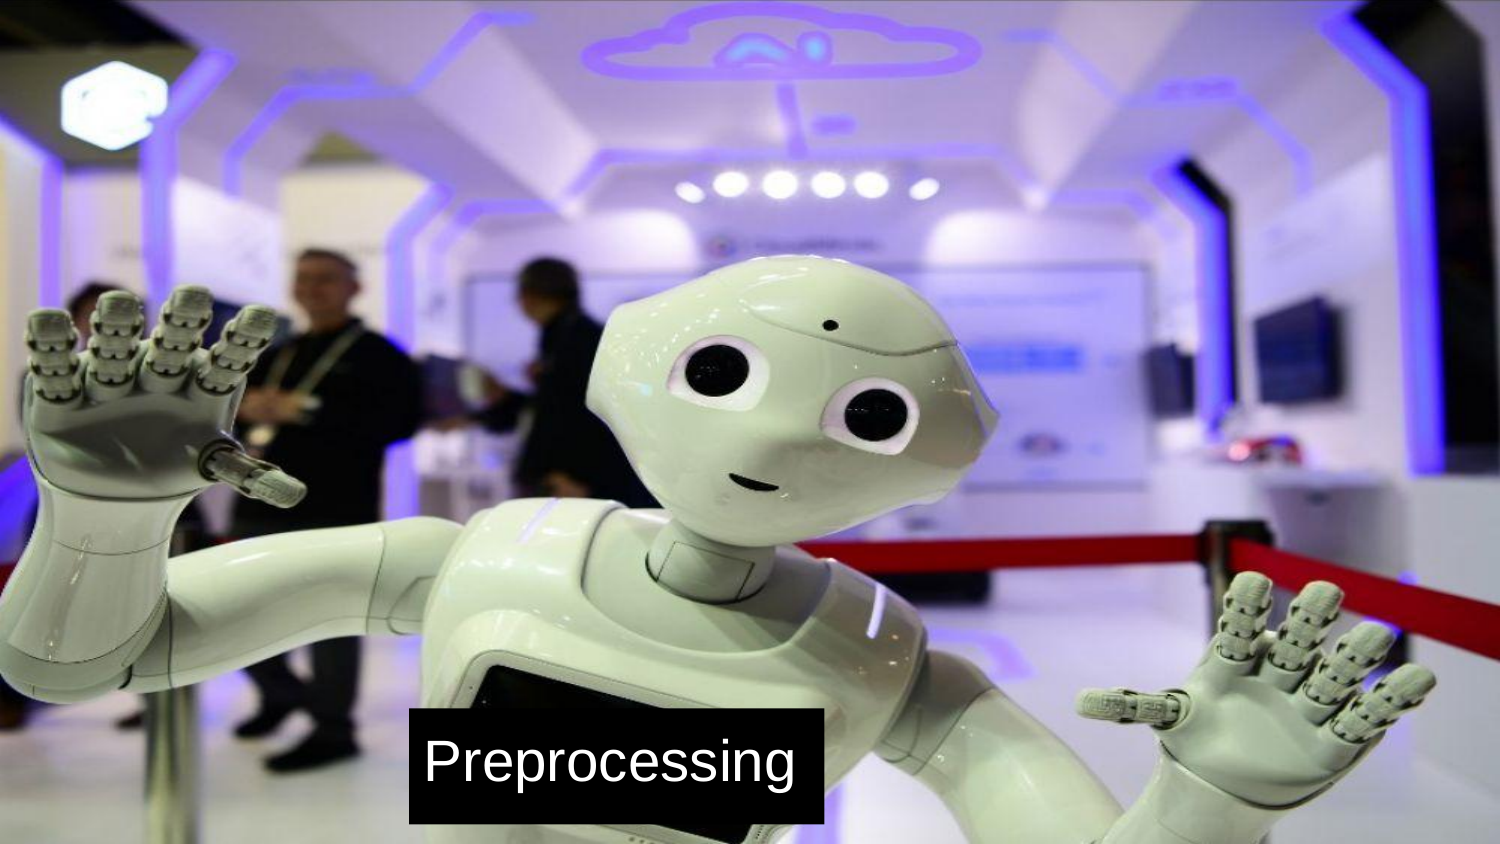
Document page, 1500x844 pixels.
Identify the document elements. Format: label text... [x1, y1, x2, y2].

picture [0, 0, 1500, 844]
title Preprocessing [409, 708, 825, 825]
